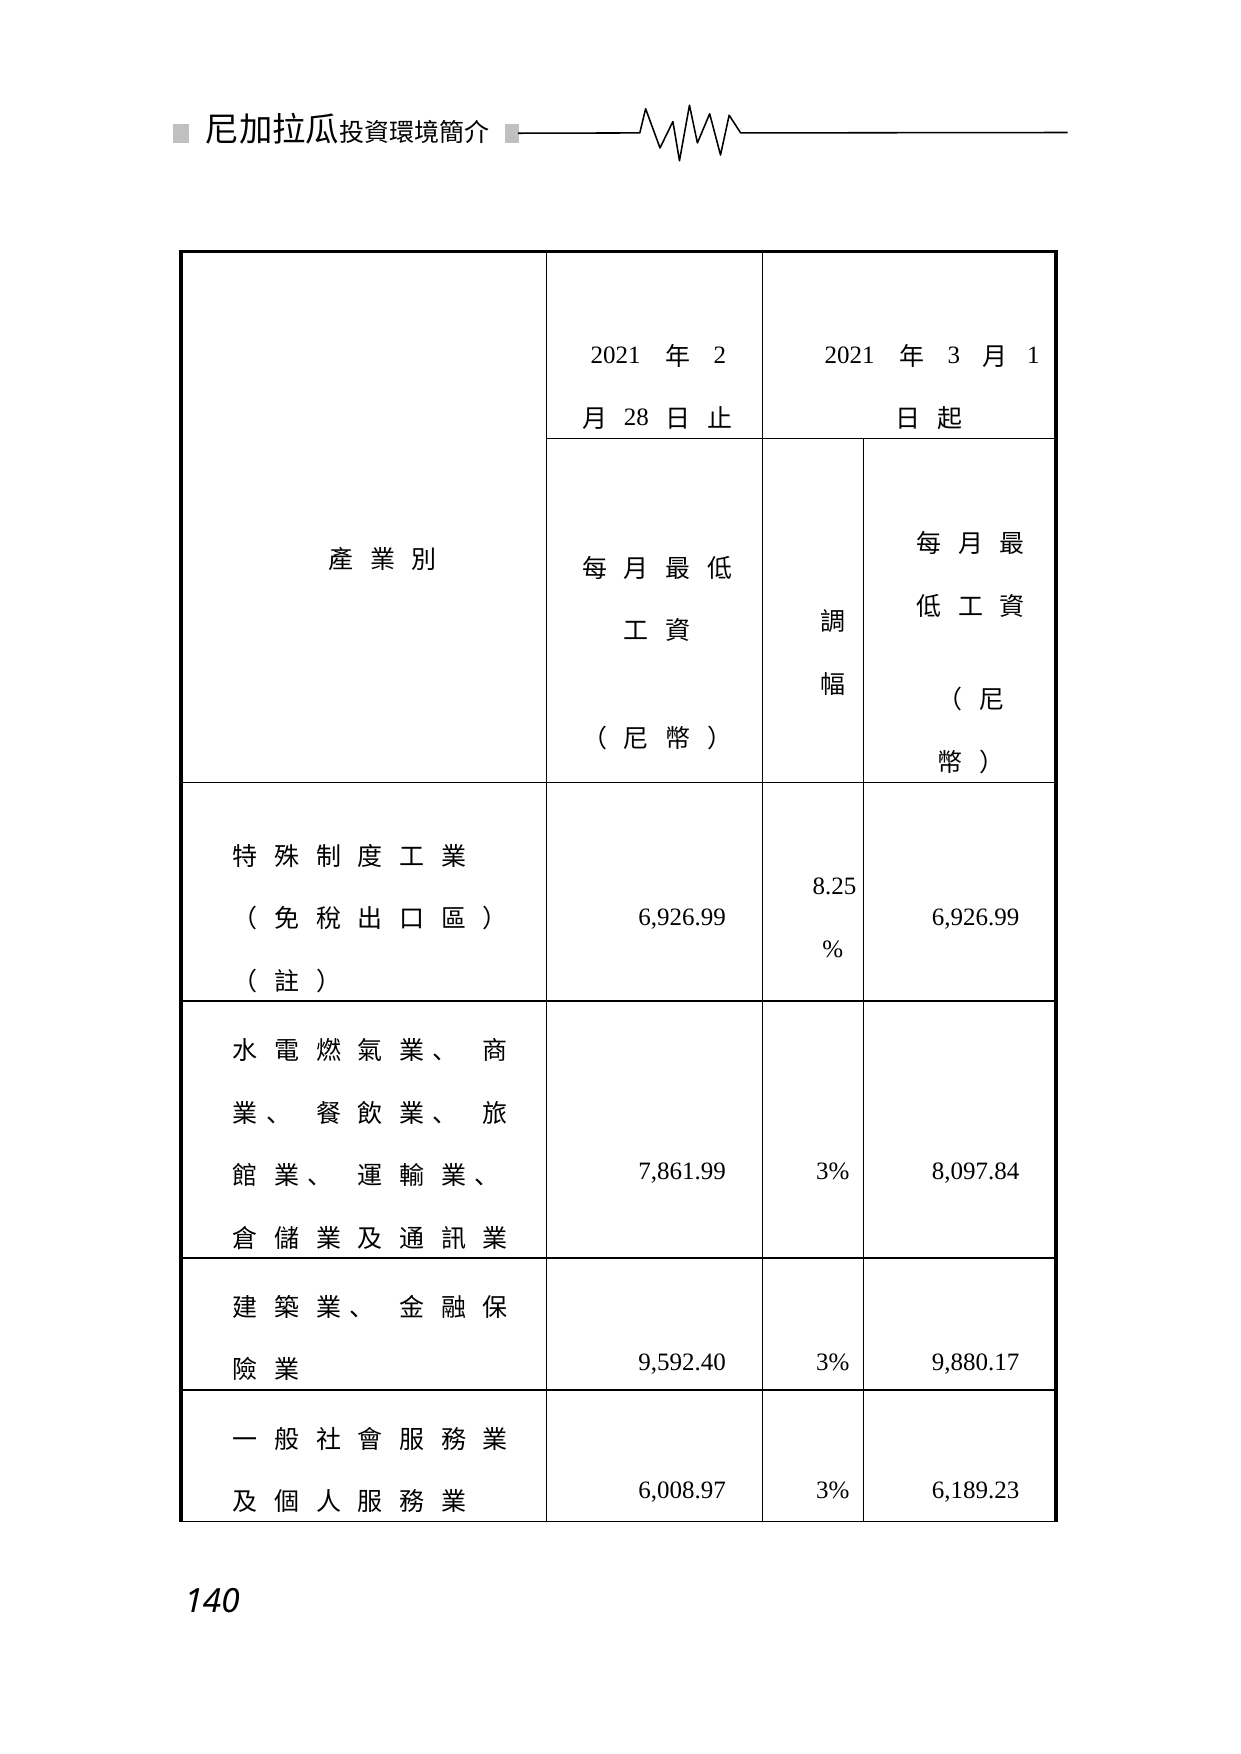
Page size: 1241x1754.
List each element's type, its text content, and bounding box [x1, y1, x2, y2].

table_cell 特殊制度工業（免稅出口區）（註） [183, 783, 546, 1000]
table_header 產業別 [183, 253, 546, 781]
table_cell 8,097.84 [864, 1002, 1054, 1257]
table_cell 建築業、金融保險業 [183, 1259, 546, 1389]
table_header 2021年3月1日起 [763, 253, 1054, 438]
table_cell 3% [763, 1391, 863, 1521]
table_cell 3% [763, 1259, 863, 1389]
table_cell 一般社會服務業及個人服務業 [183, 1391, 546, 1521]
table_cell 每月最低工資 （尼幣） [864, 439, 1054, 781]
table_cell 每月最低工資 （尼幣） [547, 439, 762, 781]
table_cell 3% [763, 1002, 863, 1257]
table_cell 9,592.40 [547, 1259, 762, 1389]
table_cell 6,189.23 [864, 1391, 1054, 1521]
table_cell 水電燃氣業、商業、餐飲業、旅館業、運輸業、倉儲業及通訊業 [183, 1002, 546, 1257]
table_header 2021年2月28日止 [547, 253, 762, 438]
table_cell 7,861.99 [547, 1002, 762, 1257]
table_cell 8.25% [763, 783, 863, 1000]
table_cell 9,880.17 [864, 1259, 1054, 1389]
table_cell 調幅 [763, 439, 863, 781]
table_cell 6,926.99 [864, 783, 1054, 1000]
table_cell 6,926.99 [547, 783, 762, 1000]
table_cell 6,008.97 [547, 1391, 762, 1521]
